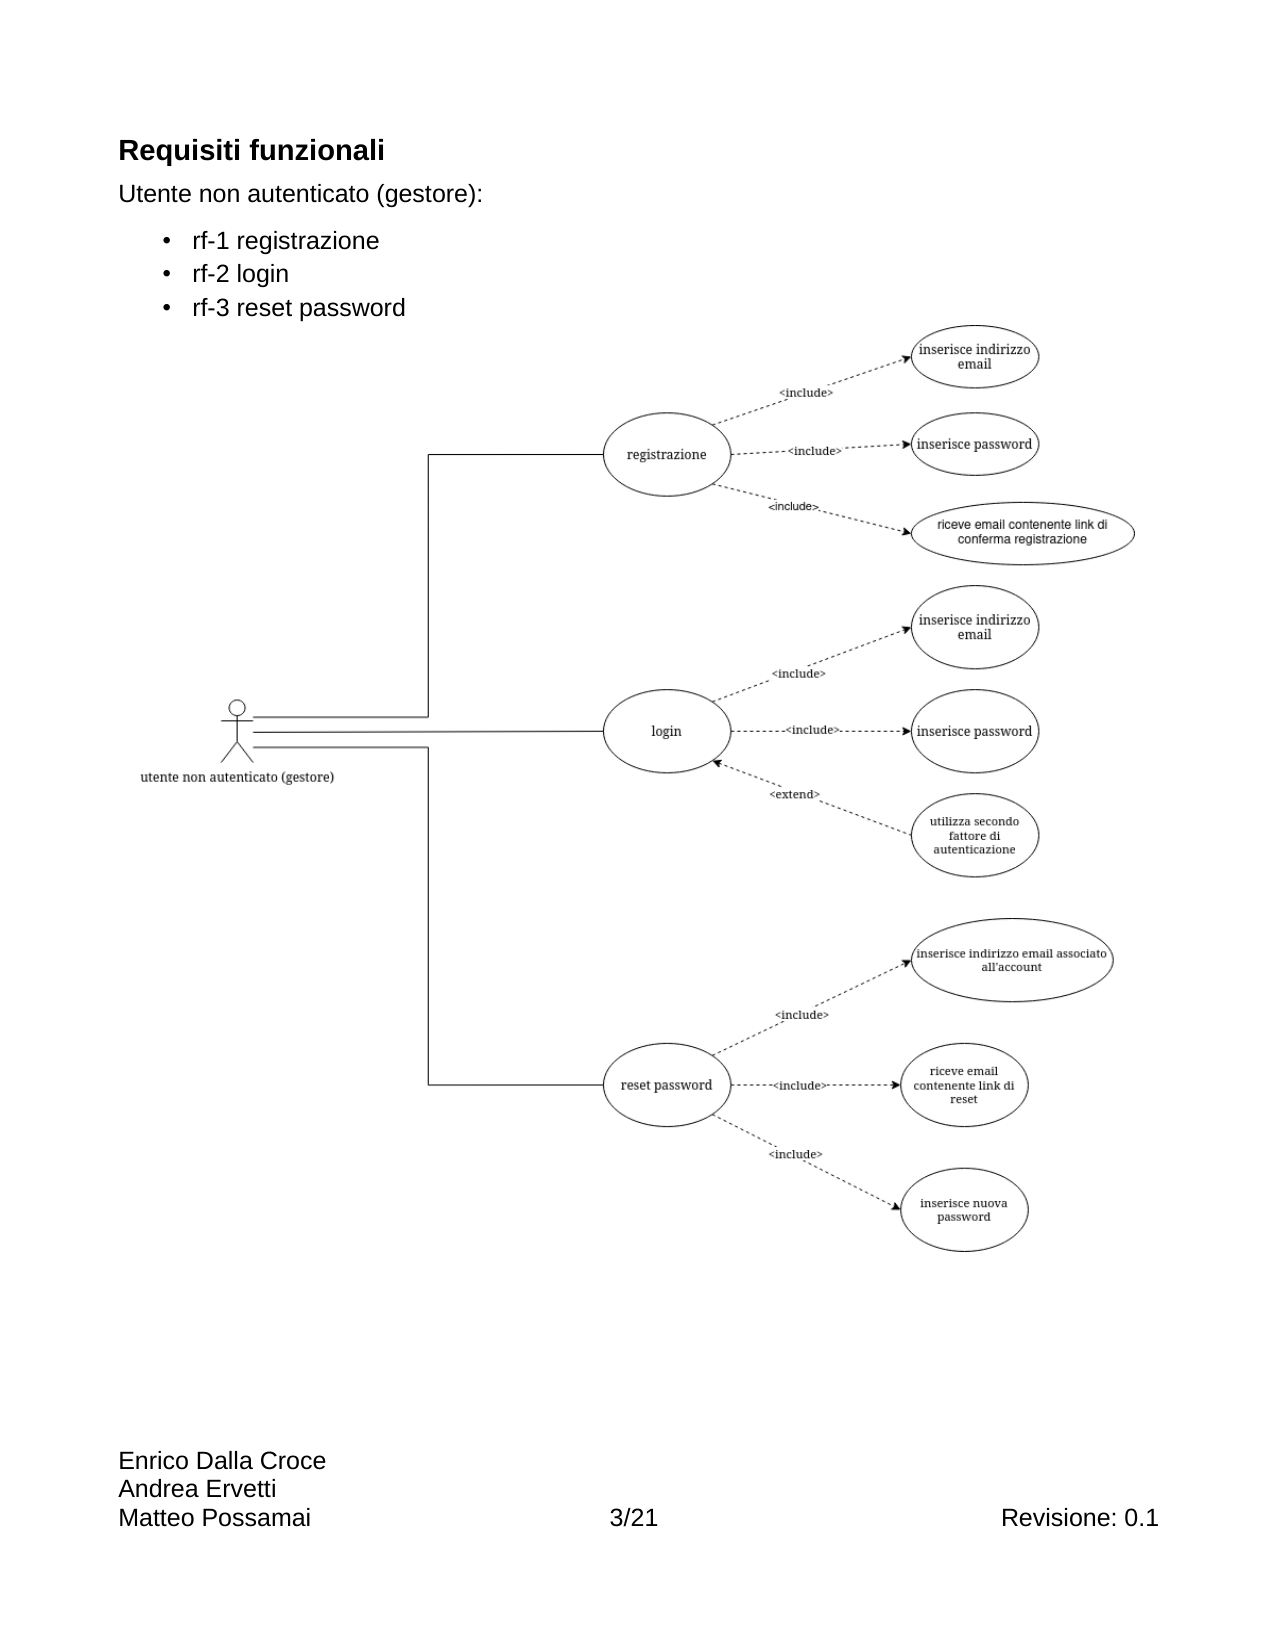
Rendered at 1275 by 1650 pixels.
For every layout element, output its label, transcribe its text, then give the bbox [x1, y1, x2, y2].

list rf-2 login [162, 259, 1157, 288]
text Utente non autenticato (gestore): [118, 179, 1157, 207]
subtitle Requisiti funzionali [118, 133, 1157, 166]
list rf-1 registrazione [162, 226, 1157, 255]
picture [140, 325, 1135, 1252]
list rf-3 reset password [162, 293, 1157, 321]
